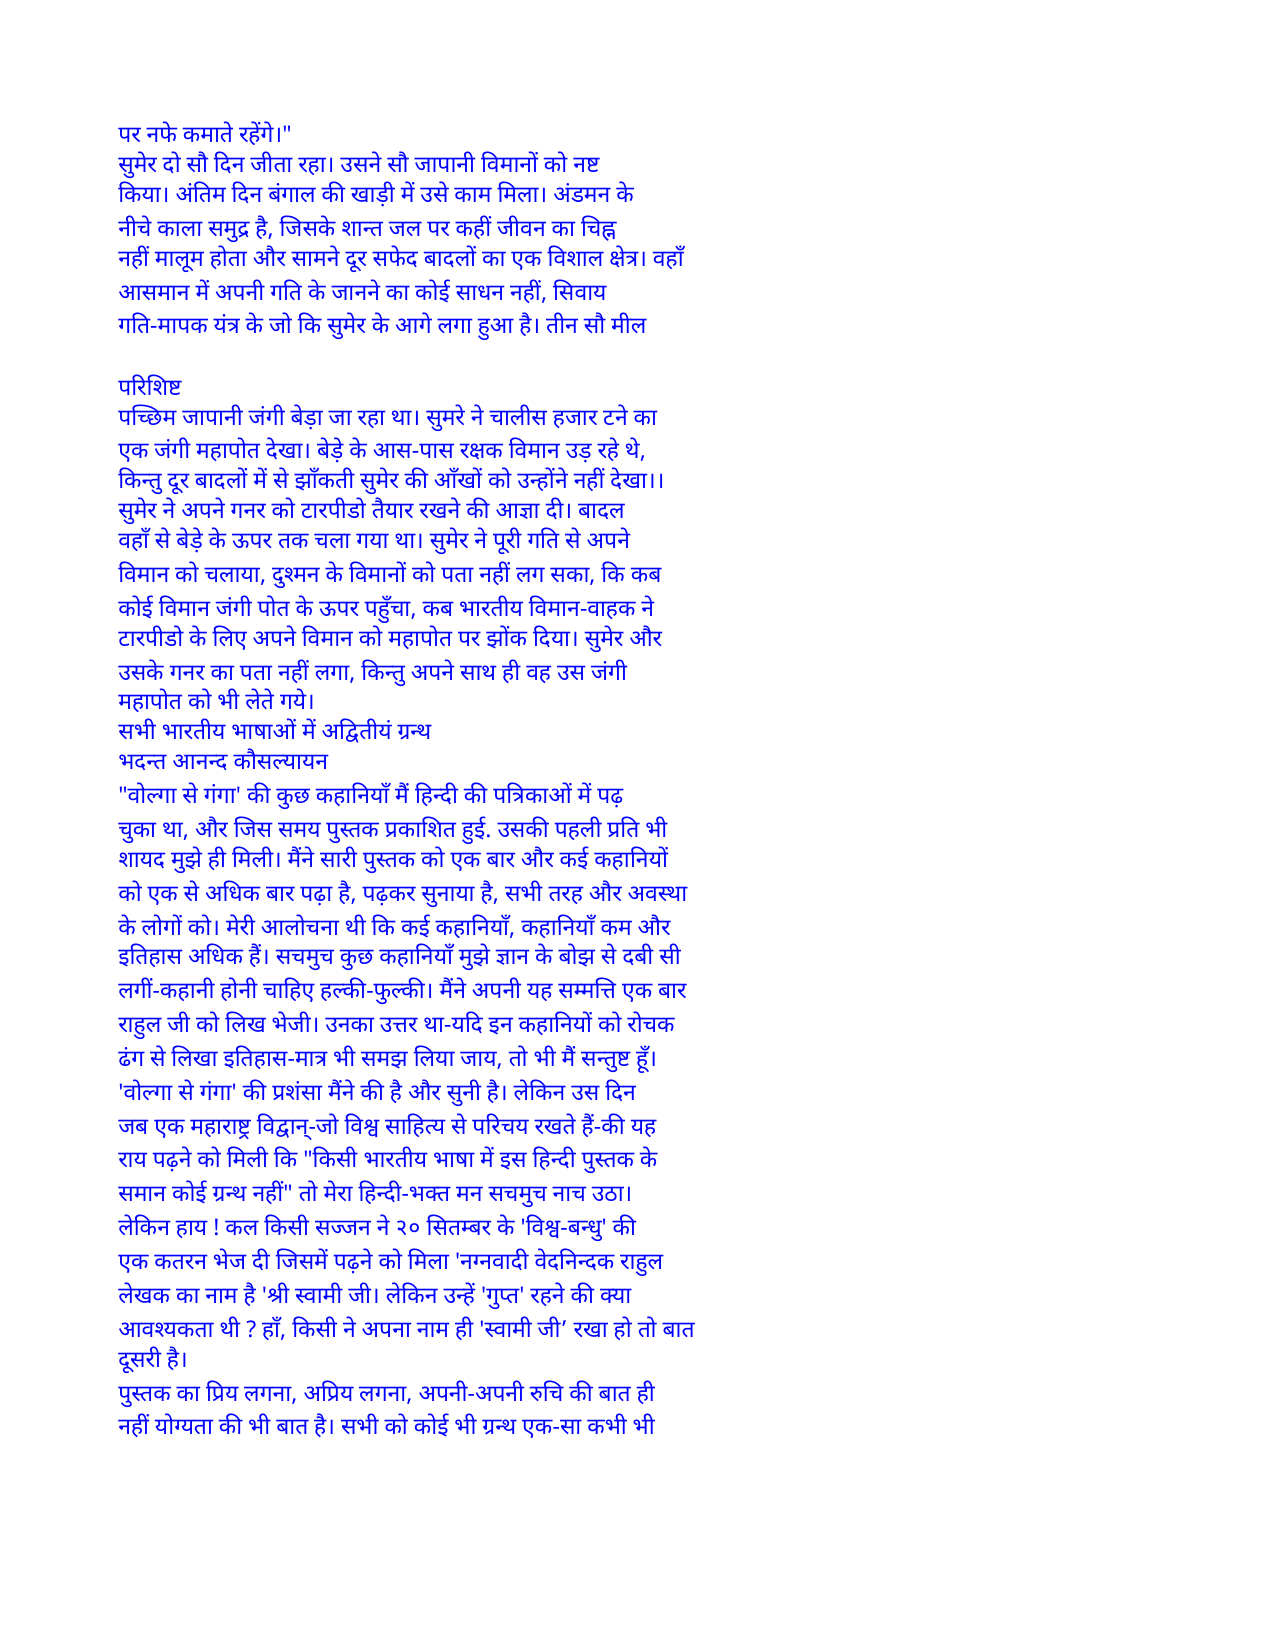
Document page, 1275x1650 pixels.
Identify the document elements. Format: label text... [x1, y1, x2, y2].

text 'वोल्गा से गंगा' की प्रशंसा मैंने की है और सुनी है। लेकिन उस दिन [118, 1076, 1157, 1109]
text उसके गनर का पता नहीं लगा, किन्तु अपने साथ ही वह उस जंगी [118, 655, 1157, 689]
text सुमेर दो सौ दिन जीता रहा। उसने सौ जापानी विमानों को नष्ट [118, 152, 1157, 182]
text आसमान में अपनी गति के जानने का कोई साधन नहीं, सिवाय [118, 276, 1157, 309]
text एक जंगी महापोत देखा। बेड़े के आस-पास रक्षक विमान उड़ रहे थे, [118, 434, 1157, 468]
text पच्छिम जापानी जंगी बेड़ा जा रहा था। सुमरे ने चालीस हजार टने का [118, 404, 1157, 434]
text एक कतरन भेज दी जिसमें पढ़ने को मिला 'नग्नवादी वेदनिन्दक राहुल [118, 1245, 1157, 1279]
text सभी भारतीय भाषाओं में अद्वितीयं ग्रन्थ [118, 719, 1157, 749]
text पुस्तक का प्रिय लगना, अप्रिय लगना, अपनी-अपनी रुचि की बात ही [118, 1376, 1157, 1410]
text दूसरी है। [118, 1347, 1157, 1376]
text पर नफे कमाते रहेंगे।" [118, 118, 1157, 152]
text नहीं मालूम होता और सामने दूर सफेद बादलों का एक विशाल क्षेत्र। वहाँ [118, 246, 1157, 276]
text टारपीडो के लिए अपने विमान को महापोत पर झोंक दिया। सुमेर और [118, 626, 1157, 655]
text भदन्त आनन्द कौसल्यायन [118, 749, 1157, 779]
text ढंग से लिखा इतिहास-मात्र भी समझ लिया जाय, तो भी मैं सन्तुष्ट हूँ। [118, 1042, 1157, 1076]
text को एक से अधिक बार पढ़ा है, पढ़कर सुनाया है, सभी तरह और अवस्था [118, 877, 1157, 910]
text राहुल जी को लिख भेजी। उनका उत्तर था-यदि इन कहानियों को रोचक [118, 1008, 1157, 1042]
text लेकिन हाय ! कल किसी सज्जन ने २० सितम्बर के 'विश्व-बन्धु' की [118, 1211, 1157, 1245]
text सुमेर ने अपने गनर को टारपीडो तैयार रखने की आज्ञा दी। बादल [118, 498, 1157, 528]
text इतिहास अधिक हैं। सचमुच कुछ कहानियाँ मुझे ज्ञान के बोझ से दबी सी [118, 944, 1157, 974]
text नीचे काला समुद्र है, जिसके शान्त जल पर कहीं जीवन का चिह्न [118, 212, 1157, 246]
text लेखक का नाम है 'श्री स्वामी जी। लेकिन उन्हें 'गुप्त' रहने की क्या [118, 1279, 1157, 1313]
text नहीं योग्यता की भी बात है। सभी को कोई भी ग्रन्थ एक-सा कभी भी [118, 1410, 1157, 1444]
text "वोल्गा से गंगा' की कुछ कहानियाँ मैं हिन्दी की पत्रिकाओं में पढ़ [118, 779, 1157, 813]
text शायद मुझे ही मिली। मैंने सारी पुस्तक को एक बार और कई कहानियों [118, 847, 1157, 877]
text किया। अंतिम दिन बंगाल की खाड़ी में उसे काम मिला। अंडमन के [118, 182, 1157, 212]
text महापोत को भी लेते गये। [118, 689, 1157, 719]
text लगीं-कहानी होनी चाहिए हल्की-फुल्की। मैंने अपनी यह सम्मत्ति एक बार [118, 974, 1157, 1008]
text विमान को चलाया, दुश्मन के विमानों को पता नहीं लग सका, कि कब [118, 558, 1157, 592]
text चुका था, और जिस समय पुस्तक प्रकाशित हुई. उसकी पहली प्रति भी [118, 813, 1157, 847]
text आवश्यकता थी ? हाँ, किसी ने अपना नाम ही 'स्वामी जी’ रखा हो तो बात [118, 1313, 1157, 1347]
text गति-मापक यंत्र के जो कि सुमेर के आगे लगा हुआ है। तीन सौ मील [118, 309, 1157, 343]
text समान कोई ग्रन्थ नहीं" तो मेरा हिन्दी-भक्त मन सचमुच नाच उठा। [118, 1177, 1157, 1211]
text परिशिष्ट [118, 374, 1157, 404]
text के लोगों को। मेरी आलोचना थी कि कई कहानियाँ, कहानियाँ कम और [118, 910, 1157, 944]
text कोई विमान जंगी पोत के ऊपर पहुँचा, कब भारतीय विमान-वाहक ने [118, 592, 1157, 626]
text वहाँ से बेड़े के ऊपर तक चला गया था। सुमेर ने पूरी गति से अपने [118, 528, 1157, 558]
text जब एक महाराष्ट्र विद्वान्-जो विश्व साहित्य से परिचय रखते हैं-की यह [118, 1109, 1157, 1143]
text किन्तु दूर बादलों में से झाँकती सुमेर की आँखों को उन्होंने नहीं देखा।। [118, 468, 1157, 498]
text राय पढ़ने को मिली कि "किसी भारतीय भाषा में इस हिन्दी पुस्तक के [118, 1143, 1157, 1177]
